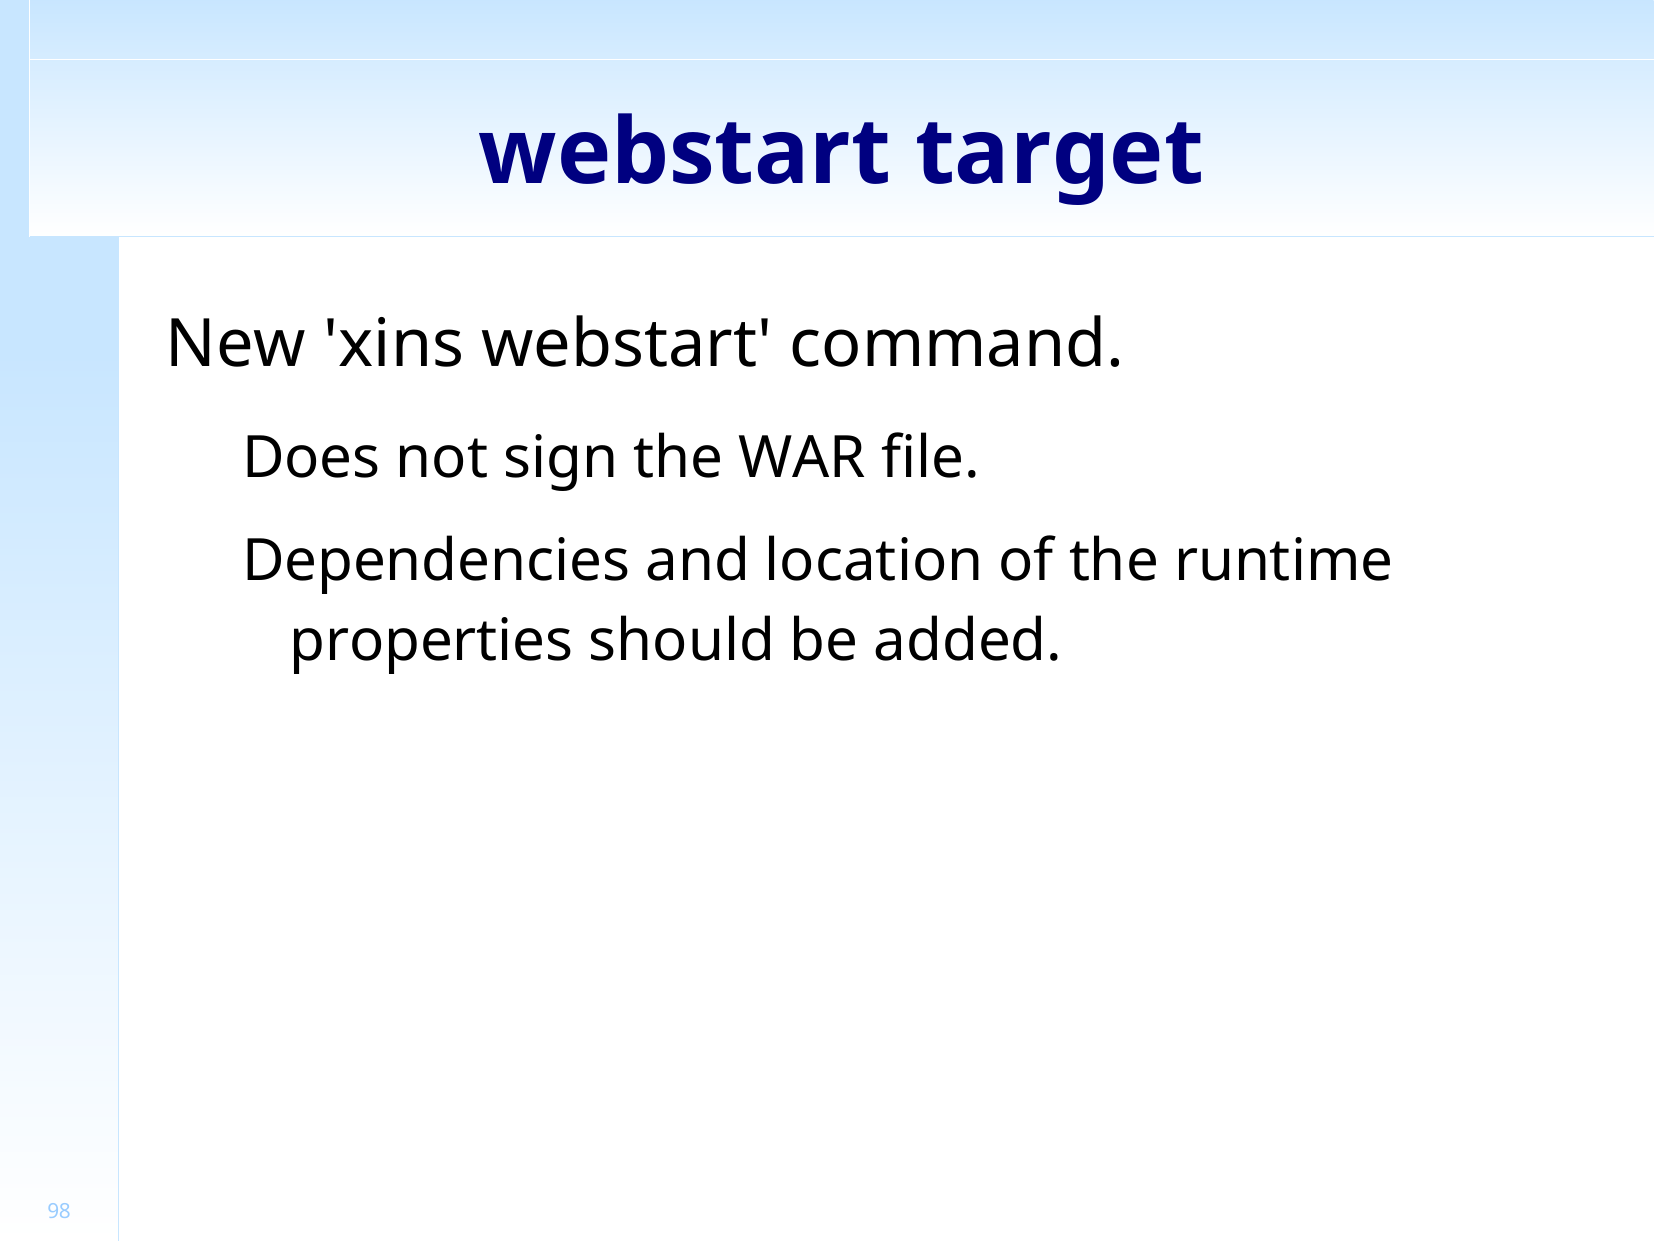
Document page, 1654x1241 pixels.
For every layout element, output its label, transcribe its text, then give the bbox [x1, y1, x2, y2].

list New 'xins webstart' command. Does not sign the WAR file. Dependencies and location of the runtime properties should be added. [147, 295, 1625, 1182]
title webstart target [29, 59, 1654, 237]
